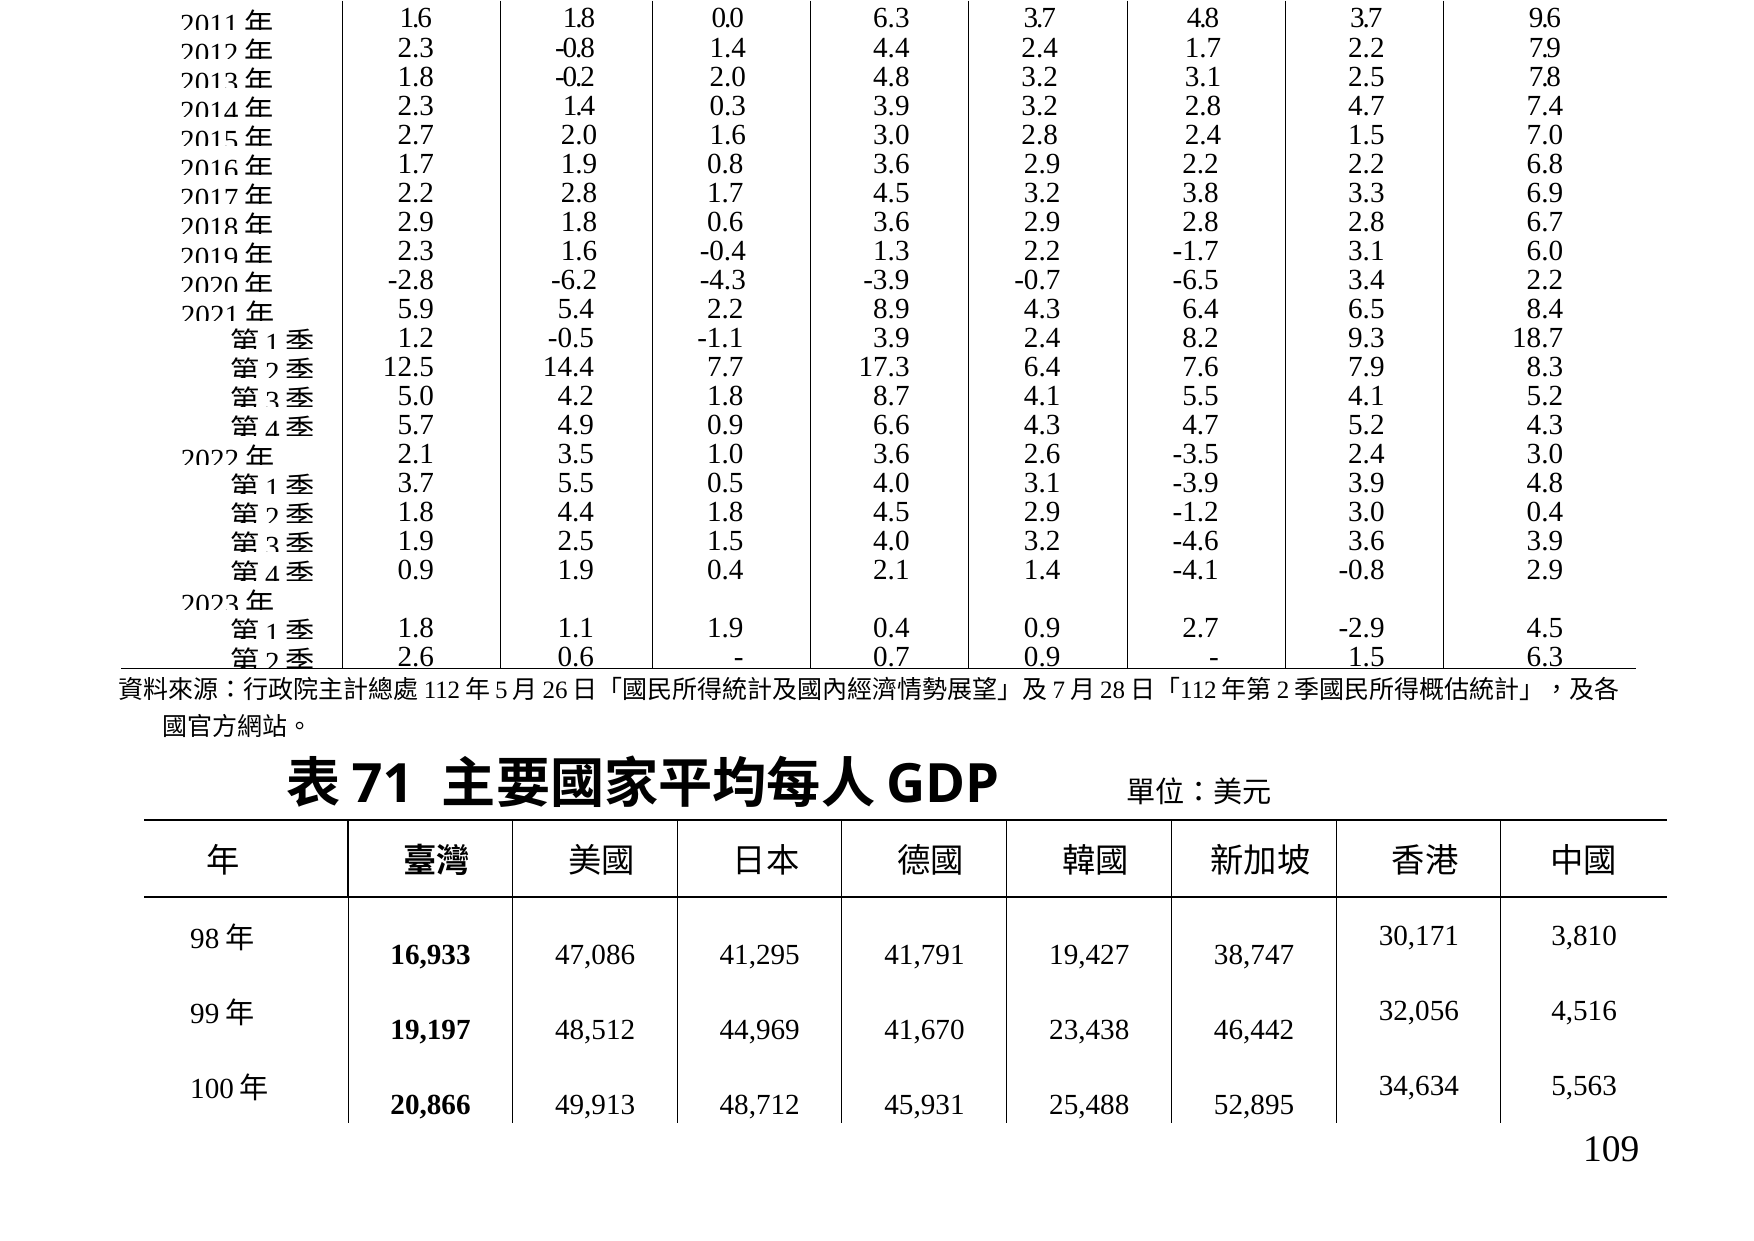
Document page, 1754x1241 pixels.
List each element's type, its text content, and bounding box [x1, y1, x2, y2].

table_cell 1.8 [343, 59, 500, 88]
table_cell 5.2 [1444, 378, 1636, 407]
table_cell 第3季 [121, 378, 342, 407]
table_cell 2.9 [343, 204, 500, 233]
table_cell 4.4 [501, 494, 652, 523]
table_cell 第1季 [121, 465, 342, 494]
table_cell 2.4 [969, 30, 1127, 59]
table_cell 1.4 [969, 552, 1127, 581]
table_cell 8.3 [1444, 349, 1636, 378]
table_cell 6.5 [1286, 291, 1443, 320]
table_cell 2.8 [969, 117, 1127, 146]
table_cell -0.4 [653, 233, 810, 262]
table_cell 23,438 [1007, 973, 1171, 1048]
table_cell 1.6 [343, 1, 500, 30]
table_cell 2018年 [121, 204, 342, 233]
table_cell 98年 [144, 898, 348, 973]
table_cell 7.9 [1444, 30, 1636, 59]
table_cell 14.4 [501, 349, 652, 378]
table_cell 4.0 [811, 465, 968, 494]
table_cell 2.0 [653, 59, 810, 88]
table_cell 3.9 [1444, 523, 1636, 552]
table_cell 52,895 [1172, 1048, 1336, 1123]
table_cell 99年 [144, 973, 348, 1048]
table_cell 7.8 [1444, 59, 1636, 88]
table_cell 41,295 [678, 898, 841, 973]
table_cell [501, 581, 652, 610]
table_cell 2020年 [121, 262, 342, 291]
table_cell 25,488 [1007, 1048, 1171, 1123]
table_cell 2015年 [121, 117, 342, 146]
table_cell 5.4 [501, 291, 652, 320]
table_cell 5.5 [501, 465, 652, 494]
table_cell 6.4 [1128, 291, 1285, 320]
table_cell 20,866 [349, 1048, 512, 1123]
table_cell 2.8 [1128, 204, 1285, 233]
table_cell - [1128, 639, 1285, 668]
table_cell 2011年 [121, 1, 342, 30]
table_cell 2.7 [1128, 610, 1285, 639]
table_cell [811, 581, 968, 610]
table_cell 3.5 [501, 436, 652, 465]
subtitle 表71 主要國家平均每人GDP 單位：美元 [103, 744, 1639, 819]
table_cell 3.0 [1444, 436, 1636, 465]
table_cell 1.8 [343, 494, 500, 523]
table_cell 2.8 [1128, 88, 1285, 117]
table_cell 2.2 [653, 291, 810, 320]
table_cell 2.3 [343, 233, 500, 262]
table_cell 3.9 [1286, 465, 1443, 494]
table_cell 第2季 [121, 639, 342, 668]
table_cell 2.2 [1286, 30, 1443, 59]
table_cell 5.2 [1286, 407, 1443, 436]
table_cell 2.4 [1286, 436, 1443, 465]
table_header 新加坡 [1172, 821, 1336, 896]
table_cell 0.4 [1444, 494, 1636, 523]
table_cell 6.3 [811, 1, 968, 30]
table_cell 2.2 [343, 175, 500, 204]
table_cell 4.3 [969, 407, 1127, 436]
table_cell 3.4 [1286, 262, 1443, 291]
table_cell 1.8 [501, 1, 652, 30]
table_cell 30,171 [1337, 898, 1500, 973]
table_cell 5.0 [343, 378, 500, 407]
table_cell 4.1 [1286, 378, 1443, 407]
table_cell 2014年 [121, 88, 342, 117]
table_cell 7.4 [1444, 88, 1636, 117]
table_cell 2.2 [1444, 262, 1636, 291]
table_cell 38,747 [1172, 898, 1336, 973]
table_cell 1.9 [653, 610, 810, 639]
table_cell 0.6 [653, 204, 810, 233]
table_cell [343, 581, 500, 610]
table_cell -6.5 [1128, 262, 1285, 291]
table_cell 41,670 [842, 973, 1006, 1048]
table_cell -4.6 [1128, 523, 1285, 552]
table_cell 4.8 [1128, 1, 1285, 30]
table_cell 2.8 [501, 175, 652, 204]
table_cell 8.7 [811, 378, 968, 407]
table_cell 7.0 [1444, 117, 1636, 146]
table_cell 4.5 [811, 494, 968, 523]
table_cell 2.2 [969, 233, 1127, 262]
table_cell 41,791 [842, 898, 1006, 973]
table_cell 3.7 [343, 465, 500, 494]
table_cell 3,810 [1501, 898, 1667, 973]
table_cell -3.5 [1128, 436, 1285, 465]
table_cell 16,933 [349, 898, 512, 973]
table_cell 4.0 [811, 523, 968, 552]
table_cell 2022年 [121, 436, 342, 465]
table_cell 4.8 [811, 59, 968, 88]
table_cell 0.9 [969, 639, 1127, 668]
table_cell 48,712 [678, 1048, 841, 1123]
table_cell -4.1 [1128, 552, 1285, 581]
table_cell 3.6 [1286, 523, 1443, 552]
table_cell 19,197 [349, 973, 512, 1048]
table_cell 4.7 [1286, 88, 1443, 117]
table_cell 3.3 [1286, 175, 1443, 204]
table_cell 3.2 [969, 523, 1127, 552]
table_cell 6.6 [811, 407, 968, 436]
table_cell - [653, 639, 810, 668]
table_cell 12.5 [343, 349, 500, 378]
table_cell 1.7 [653, 175, 810, 204]
table_cell 4,516 [1501, 973, 1667, 1048]
table_cell 6.4 [969, 349, 1127, 378]
table_cell 2019年 [121, 233, 342, 262]
table_header 美國 [513, 821, 677, 896]
table_header 日本 [678, 821, 841, 896]
table_cell 2023年 [121, 581, 342, 610]
table_header 德國 [842, 821, 1006, 896]
table_cell 1.6 [653, 117, 810, 146]
table_cell -0.8 [1286, 552, 1443, 581]
table_cell 6.9 [1444, 175, 1636, 204]
table_cell [1444, 581, 1636, 610]
table_cell 0.9 [653, 407, 810, 436]
table_header 中國 [1501, 821, 1667, 896]
table_cell 0.8 [653, 146, 810, 175]
table_cell 3.7 [1286, 1, 1443, 30]
table_cell 3.8 [1128, 175, 1285, 204]
table_cell 7.9 [1286, 349, 1443, 378]
table_cell 1.2 [343, 320, 500, 349]
table_header 韓國 [1007, 821, 1171, 896]
table_cell 2012年 [121, 30, 342, 59]
table_cell -1.7 [1128, 233, 1285, 262]
table_cell 5.7 [343, 407, 500, 436]
table_cell 0.9 [343, 552, 500, 581]
table_cell 5,563 [1501, 1048, 1667, 1123]
table_cell 1.7 [343, 146, 500, 175]
table_cell 18.7 [1444, 320, 1636, 349]
table_cell 2.1 [811, 552, 968, 581]
table_cell 8.9 [811, 291, 968, 320]
text 資料來源：行政院主計總處112年5月26日「國民所得統計及國內經濟情勢展望」及7月28日「112年第2季國民所得概估統計」，及各國官方網站。 [118, 669, 1639, 744]
table_cell 3.2 [969, 175, 1127, 204]
table_cell 2.1 [343, 436, 500, 465]
table_cell -2.9 [1286, 610, 1443, 639]
table_cell 3.2 [969, 59, 1127, 88]
table_cell 1.1 [501, 610, 652, 639]
table_cell 32,056 [1337, 973, 1500, 1048]
table_cell 6.3 [1444, 639, 1636, 668]
table_cell 1.4 [653, 30, 810, 59]
table_cell 第2季 [121, 349, 342, 378]
table_cell 3.6 [811, 436, 968, 465]
table_cell -0.7 [969, 262, 1127, 291]
table_cell -1.1 [653, 320, 810, 349]
table_cell 6.8 [1444, 146, 1636, 175]
table_cell 1.3 [811, 233, 968, 262]
table_cell 0.4 [653, 552, 810, 581]
table_cell -2.8 [343, 262, 500, 291]
table_cell 第1季 [121, 320, 342, 349]
table_cell 2.3 [343, 30, 500, 59]
table_cell 第4季 [121, 407, 342, 436]
table_cell 17.3 [811, 349, 968, 378]
table_cell 2.6 [969, 436, 1127, 465]
table_cell 3.0 [1286, 494, 1443, 523]
table_cell 5.5 [1128, 378, 1285, 407]
table_cell 3.2 [969, 88, 1127, 117]
table_cell 第2季 [121, 494, 342, 523]
table_cell 49,913 [513, 1048, 677, 1123]
table_cell 2021年 [121, 291, 342, 320]
table_cell 9.3 [1286, 320, 1443, 349]
table_cell 3.1 [969, 465, 1127, 494]
table_cell 第1季 [121, 610, 342, 639]
table_cell 47,086 [513, 898, 677, 973]
table_cell 2.2 [1128, 146, 1285, 175]
table_cell 1.7 [1128, 30, 1285, 59]
table_cell -1.2 [1128, 494, 1285, 523]
table_header 年 [144, 821, 347, 896]
table_cell 2.4 [969, 320, 1127, 349]
table_cell 1.5 [653, 523, 810, 552]
table_cell -0.8 [501, 30, 652, 59]
table_cell 4.1 [969, 378, 1127, 407]
table_cell -0.2 [501, 59, 652, 88]
table_cell -3.9 [811, 262, 968, 291]
table_cell 0.0 [653, 1, 810, 30]
table_cell 8.2 [1128, 320, 1285, 349]
table_cell 3.1 [1128, 59, 1285, 88]
table_cell [1286, 581, 1443, 610]
table_cell 2.6 [343, 639, 500, 668]
table_cell 4.9 [501, 407, 652, 436]
table_cell 1.0 [653, 436, 810, 465]
table_cell -3.9 [1128, 465, 1285, 494]
table_cell 3.1 [1286, 233, 1443, 262]
table_cell 2.3 [343, 88, 500, 117]
table_cell 3.6 [811, 146, 968, 175]
table_cell 8.4 [1444, 291, 1636, 320]
table_cell 4.2 [501, 378, 652, 407]
table_cell 0.5 [653, 465, 810, 494]
table_cell 4.5 [811, 175, 968, 204]
table_cell 2013年 [121, 59, 342, 88]
table_cell 7.6 [1128, 349, 1285, 378]
table_cell 46,442 [1172, 973, 1336, 1048]
table_cell 2.7 [343, 117, 500, 146]
table_cell 2.9 [969, 146, 1127, 175]
table_cell 9.6 [1444, 1, 1636, 30]
table_cell 4.4 [811, 30, 968, 59]
table_cell [1128, 581, 1285, 610]
table_cell 第4季 [121, 552, 342, 581]
table_cell 1.8 [653, 494, 810, 523]
table_cell 3.9 [811, 320, 968, 349]
table_cell 2.9 [1444, 552, 1636, 581]
table_cell 44,969 [678, 973, 841, 1048]
table_cell 34,634 [1337, 1048, 1500, 1123]
table_cell 1.5 [1286, 117, 1443, 146]
table_header 香港 [1337, 821, 1500, 896]
table_cell 2.5 [1286, 59, 1443, 88]
table_cell 2016年 [121, 146, 342, 175]
table_cell 0.3 [653, 88, 810, 117]
table_cell 48,512 [513, 973, 677, 1048]
table_cell 2.2 [1286, 146, 1443, 175]
table_cell 2.0 [501, 117, 652, 146]
table_cell 0.7 [811, 639, 968, 668]
table_cell 1.9 [343, 523, 500, 552]
table_cell 0.4 [811, 610, 968, 639]
table_cell 1.4 [501, 88, 652, 117]
table_cell 1.8 [653, 378, 810, 407]
table_cell 3.9 [811, 88, 968, 117]
table_cell 0.9 [969, 610, 1127, 639]
table_cell -6.2 [501, 262, 652, 291]
table_cell 19,427 [1007, 898, 1171, 973]
table_cell 4.5 [1444, 610, 1636, 639]
table_cell 1.9 [501, 552, 652, 581]
table_cell -4.3 [653, 262, 810, 291]
table_cell 2.5 [501, 523, 652, 552]
table_cell 第3季 [121, 523, 342, 552]
table_header 臺灣 [349, 821, 512, 896]
table_cell 1.5 [1286, 639, 1443, 668]
table_cell 4.3 [1444, 407, 1636, 436]
table_cell 7.7 [653, 349, 810, 378]
table_cell 2.9 [969, 494, 1127, 523]
table_cell 1.9 [501, 146, 652, 175]
table_cell [969, 581, 1127, 610]
table_cell 3.0 [811, 117, 968, 146]
table_cell 1.6 [501, 233, 652, 262]
table_cell 0.6 [501, 639, 652, 668]
table_cell 4.7 [1128, 407, 1285, 436]
table_cell 2.8 [1286, 204, 1443, 233]
table_cell 2017年 [121, 175, 342, 204]
table_cell 6.7 [1444, 204, 1636, 233]
table_cell 1.8 [501, 204, 652, 233]
table_cell 100年 [144, 1048, 348, 1123]
table_cell 4.8 [1444, 465, 1636, 494]
table_cell 2.9 [969, 204, 1127, 233]
table_cell 45,931 [842, 1048, 1006, 1123]
table_cell 3.6 [811, 204, 968, 233]
table_cell 6.0 [1444, 233, 1636, 262]
table_cell [653, 581, 810, 610]
table_cell 4.3 [969, 291, 1127, 320]
table_cell -0.5 [501, 320, 652, 349]
table_cell 5.9 [343, 291, 500, 320]
table_cell 3.7 [969, 1, 1127, 30]
table_cell 1.8 [343, 610, 500, 639]
table_cell 2.4 [1128, 117, 1285, 146]
